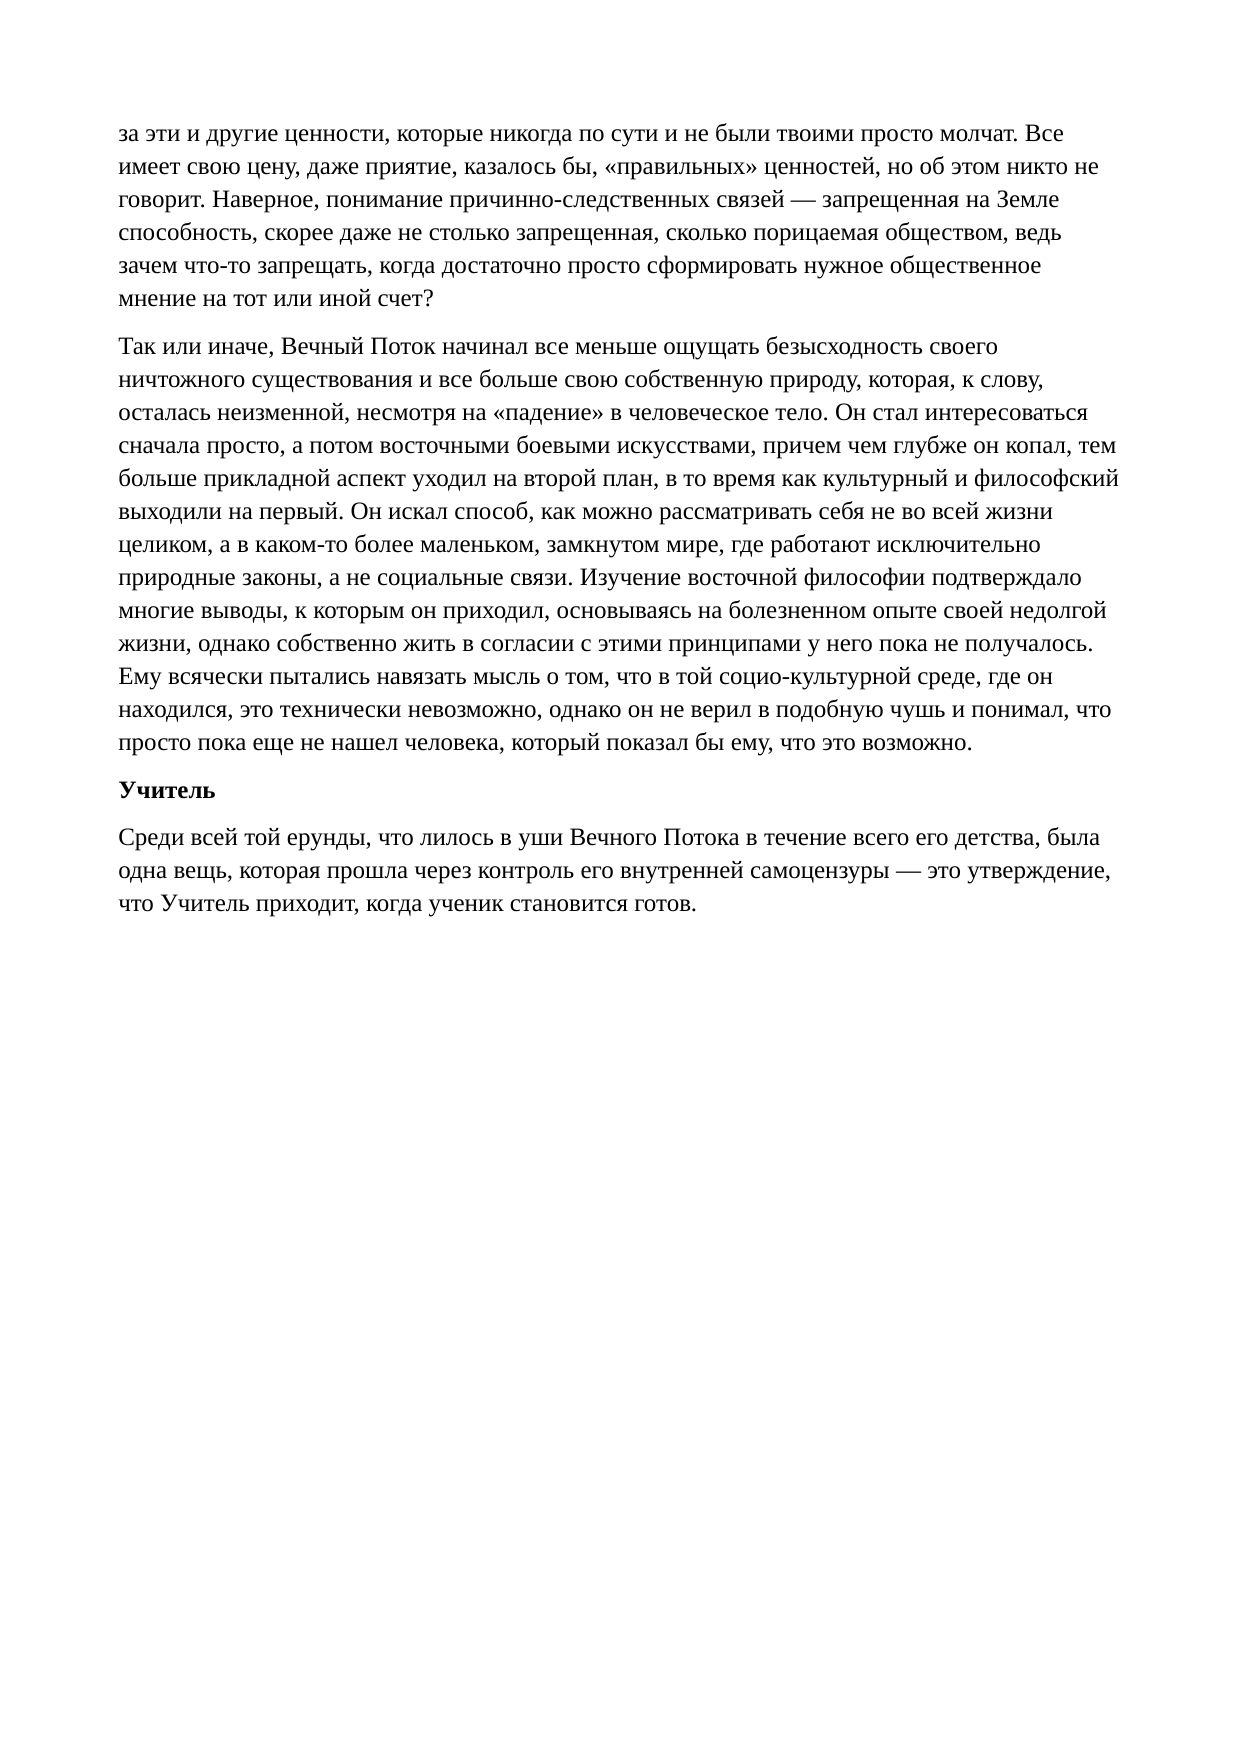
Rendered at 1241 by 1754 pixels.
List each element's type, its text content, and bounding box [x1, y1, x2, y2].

text Среди всей той ерунды, что лилось в уши Вечного Потока в течение всего его детства, была одна вещь, которая прошла через контроль его внутренней самоцензуры — это утверждение, что Учитель приходит, когда ученик становится готов. [118, 822, 1122, 917]
text Так или иначе, Вечный Поток начинал все меньше ощущать безысходность своего ничтожного существования и все больше свою собственную природу, которая, к слову, осталась неизменной, несмотря на «падение» в человеческое тело. Он стал интересоваться сначала просто, а потом восточными боевыми искусствами, причем чем глубже он копал, тем больше прикладной аспект уходил на второй план, в то время как культурный и философский выходили на первый. Он искал способ, как можно рассматривать себя не во всей жизни целиком, а в каком-то более маленьком, замкнутом мире, где работают исключительно природные законы, а не социальные связи. Изучение восточной философии подтверждало многие выводы, к которым он приходил, основываясь на болезненном опыте своей недолгой жизни, однако собственно жить в согласии с этими принципами у него пока не получалось. Ему всячески пытались навязать мысль о том, что в той социо-культурной среде, где он находился, это технически невозможно, однако он не верил в подобную чушь и понимал, что просто пока еще не нашел человека, который показал бы ему, что это возможно. [118, 331, 1122, 756]
text за эти и другие ценности, которые никогда по сути и не были твоими просто молчат. Все имеет свою цену, даже приятие, казалось бы, «правильных» ценностей, но об этом никто не говорит. Наверное, понимание причинно-следственных связей — запрещенная на Земле способность, скорее даже не столько запрещенная, сколько порицаемая обществом, ведь зачем что-то запрещать, когда достаточно просто сформировать нужное общественное мнение на тот или иной счет? [118, 118, 1122, 312]
text Учитель [118, 775, 1122, 803]
